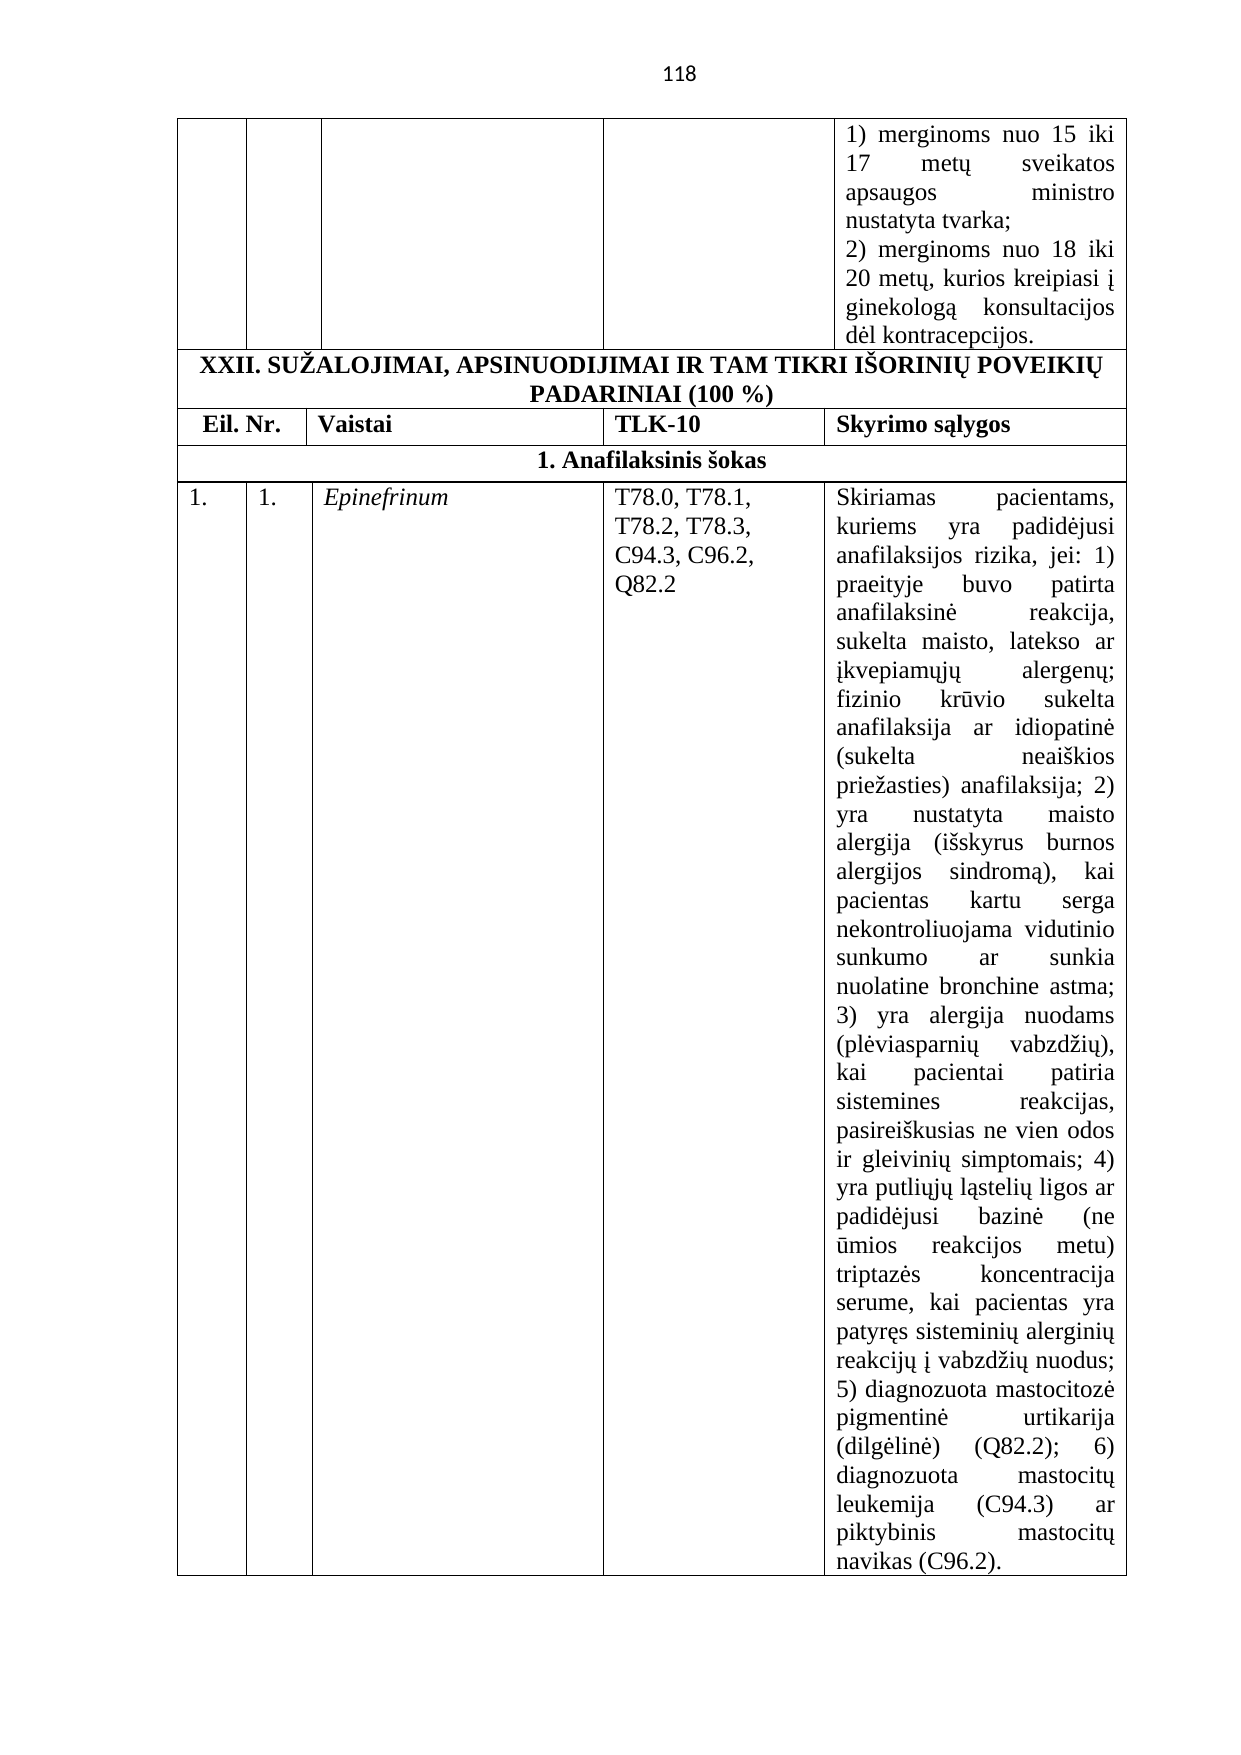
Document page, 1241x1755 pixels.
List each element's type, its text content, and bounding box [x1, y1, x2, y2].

table_cell TLK-10 [604, 409, 824, 444]
table_cell Epinefrinum [313, 483, 603, 1575]
table_cell Eil. Nr. [178, 409, 306, 444]
table_cell [178, 119, 246, 349]
table_cell Skiriamas pacientams, kuriems yra padidėjusi anafilaksijos rizika, jei: 1) praeityje buvo patirta anafilaksinė reakcija, sukelta maisto, latekso ar įkvepiamųjų alergenų; fizinio krūvio sukelta anafilaksija ar idiopatinė (sukelta neaiškios priežasties) anafilaksija; 2) yra nustatyta maisto alergija (išskyrus burnos alergijos sindromą), kai pacientas kartu serga nekontroliuojama vidutinio sunkumo ar sunkia nuolatine bronchine astma; 3) yra alergija nuodams (plėviasparnių vabzdžių), kai pacientai patiria sistemines reakcijas, pasireiškusias ne vien odos ir gleivinių simptomais; 4) yra putliųjų ląstelių ligos ar padidėjusi bazinė (ne ūmios reakcijos metu) triptazės koncentracija serume, kai pacientas yra patyręs sisteminių alerginių reakcijų į vabzdžių nuodus; 5) diagnozuota mastocitozė pigmentinė urtikarija (dilgėlinė) (Q82.2); 6) diagnozuota mastocitų leukemija (C94.3) ar piktybinis mastocitų navikas (C96.2). [825, 483, 1126, 1575]
table_cell XXII. SUŽALOJIMAI, APSINUODIJIMAI IR TAM TIKRI IŠORINIŲ POVEIKIŲ PADARINIAI (100 %) [178, 350, 1126, 408]
table_cell Skyrimo sąlygos [825, 409, 1126, 444]
table_cell 1. [247, 483, 312, 1575]
table_cell Vaistai [307, 409, 603, 444]
table_cell 1) merginoms nuo 15 iki 17 metų sveikatos apsaugos ministro nustatyta tvarka; 2) merginoms nuo 18 iki 20 metų, kurios kreipiasi į ginekologą konsultacijos dėl kontracepcijos. [835, 119, 1126, 349]
table_cell [247, 119, 321, 349]
table_cell [322, 119, 603, 349]
table_cell 1. Anafilaksinis šokas [178, 446, 1126, 481]
table_cell T78.0, T78.1, T78.2, T78.3, C94.3, C96.2, Q82.2 [604, 483, 824, 1575]
table_cell [604, 119, 834, 349]
table_cell 1. [178, 483, 246, 1575]
